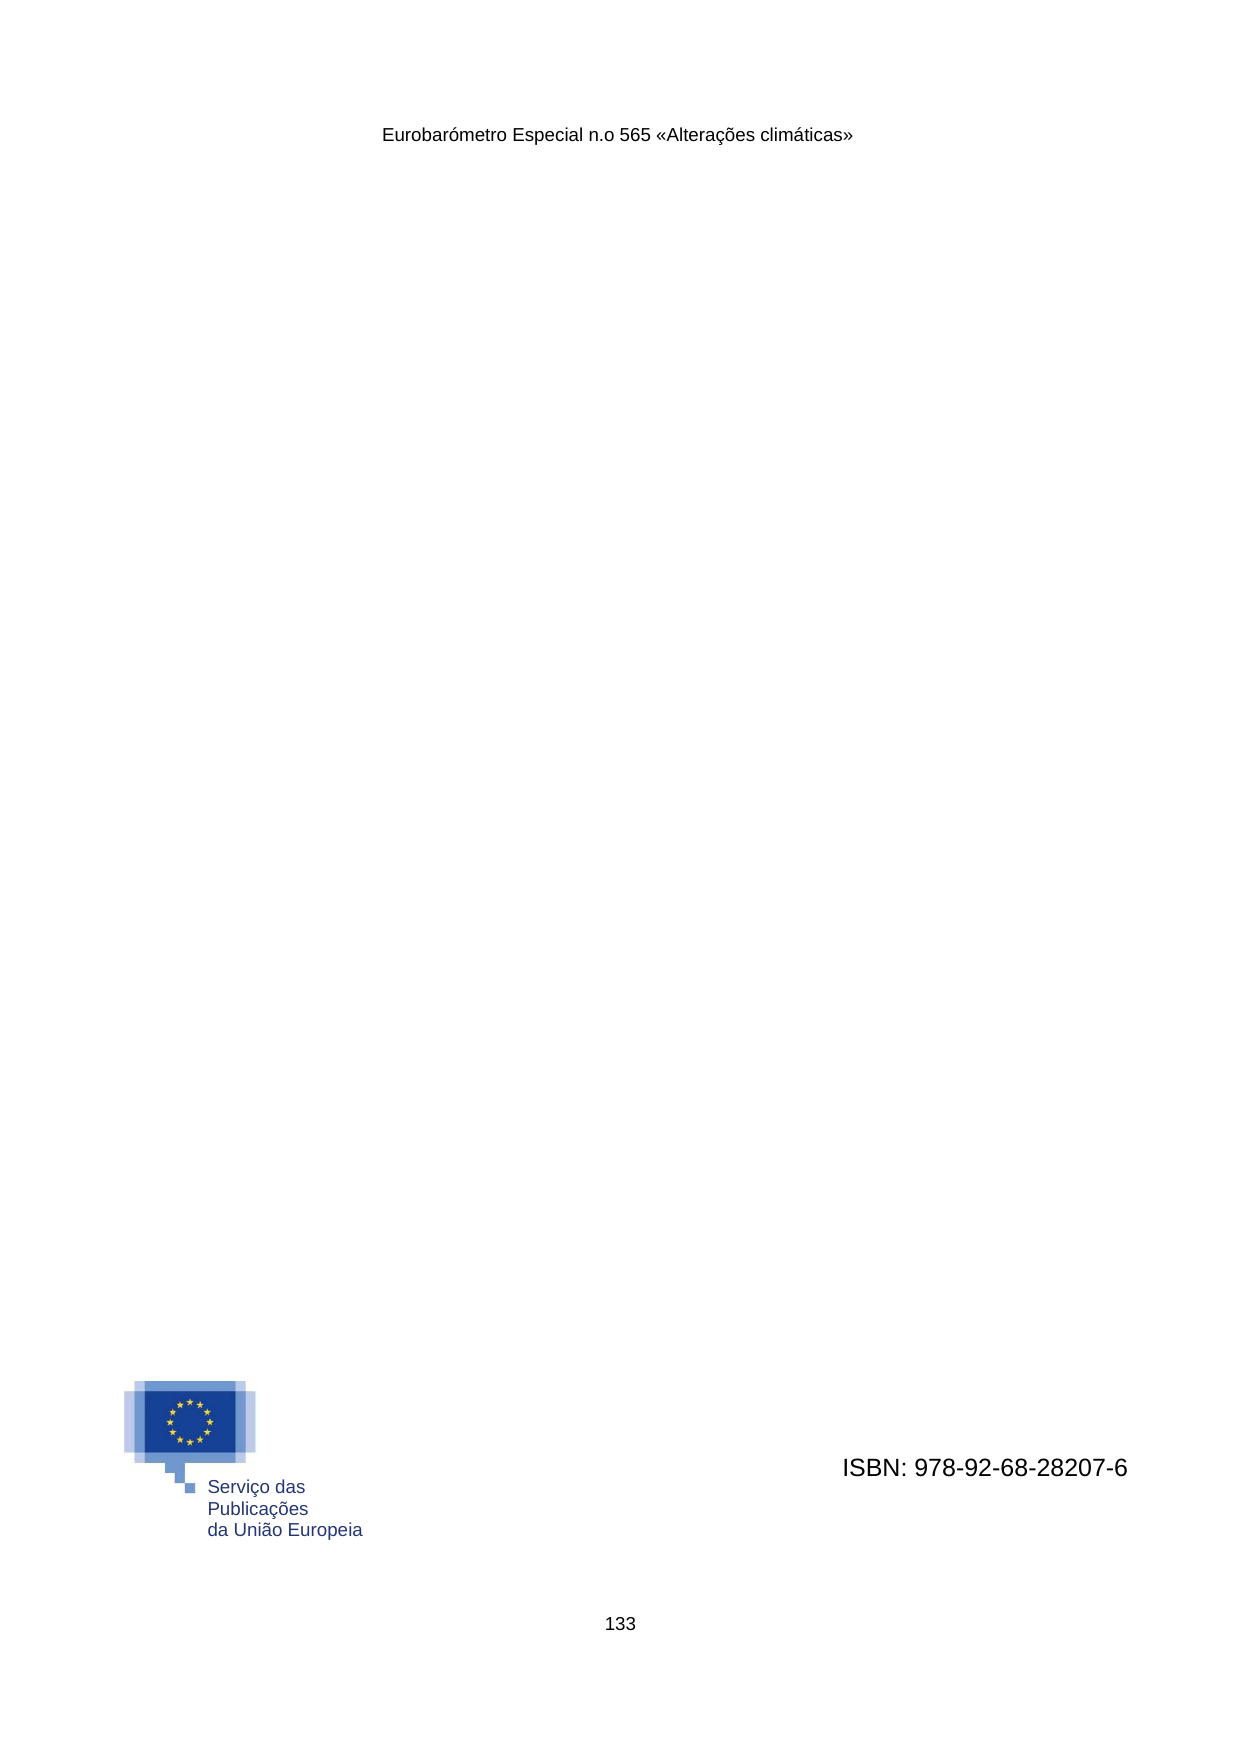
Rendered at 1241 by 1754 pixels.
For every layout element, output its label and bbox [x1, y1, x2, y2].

picture [124, 1381, 388, 1518]
